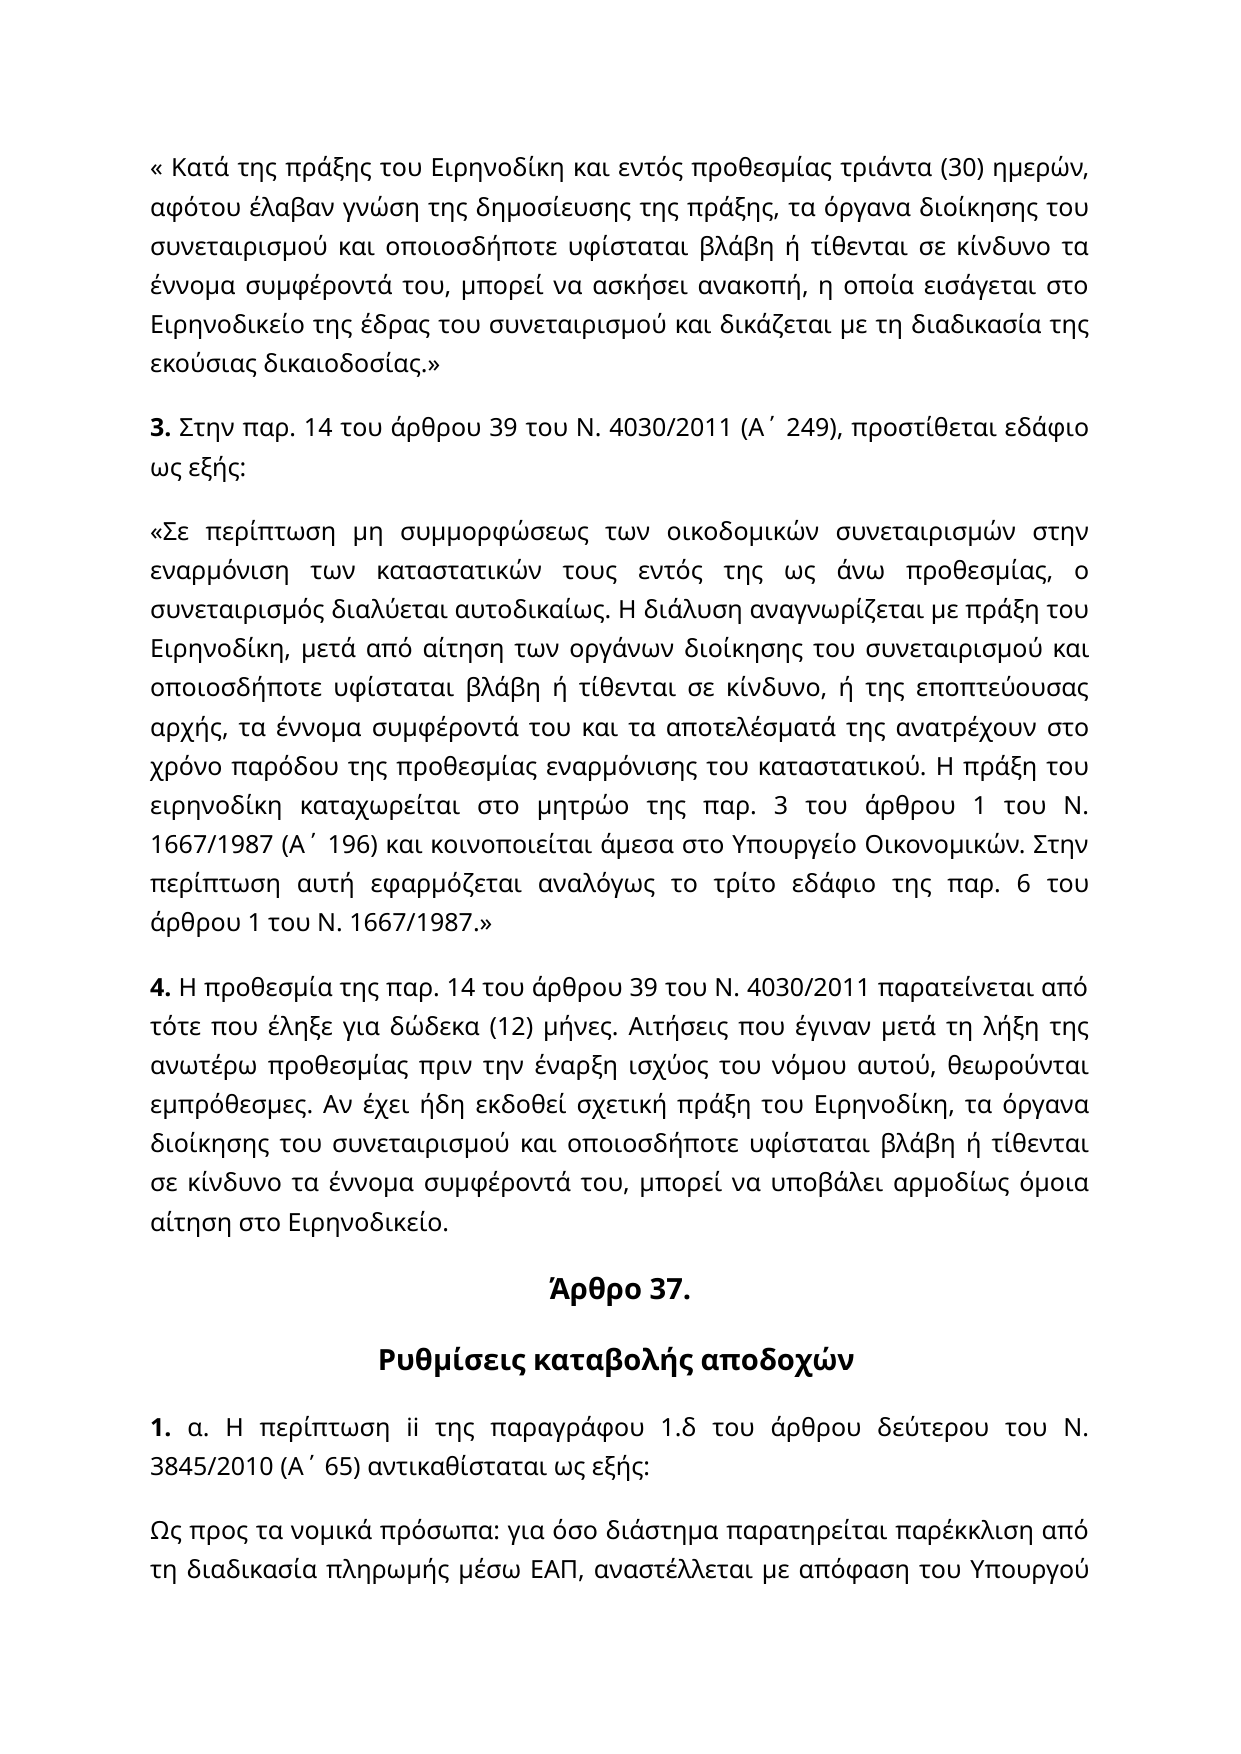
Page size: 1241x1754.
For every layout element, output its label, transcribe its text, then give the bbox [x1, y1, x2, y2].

subtitle Άρθρο 37. [150, 1268, 1090, 1308]
text «Σε περίπτωση μη συμμορφώσεως των οικοδομικών συνεταιρισμών στην εναρμόνιση των καταστατικών τους εντός της ως άνω προθεσμίας, ο συνεταιρισμός διαλύεται αυτοδικαίως. Η διάλυση αναγνωρίζεται με πράξη του Ειρηνοδίκη, μετά από αίτηση των οργάνων διοίκησης του συνεταιρισμού και οποιοσδήποτε υφίσταται βλάβη ή τίθενται σε κίνδυνο, ή της εποπτεύουσας αρχής, τα έννομα συμφέροντά του και τα αποτελέσματά της ανατρέχουν στο χρόνο παρόδου της προθεσμίας εναρμόνισης του καταστατικού. Η πράξη του ειρηνοδίκη καταχωρείται στο μητρώο της παρ. 3 του άρθρου 1 του Ν. 1667/1987 (Α΄ 196) και κοινοποιείται άμεσα στο Υπουργείο Οικονομικών. Στην περίπτωση αυτή εφαρμόζεται αναλόγως το τρίτο εδάφιο της παρ. 6 του άρθρου 1 του Ν. 1667/1987.» [150, 513, 1090, 939]
text 4. Η προθεσμία της παρ. 14 του άρθρου 39 του Ν. 4030/2011 παρατείνεται από τότε που έληξε για δώδεκα (12) μήνες. Αιτήσεις που έγιναν μετά τη λήξη της ανωτέρω προθεσμίας πριν την έναρξη ισχύος του νόμου αυτού, θεωρούνται εμπρόθεσμες. Αν έχει ήδη εκδοθεί σχετική πράξη του Ειρηνοδίκη, τα όργανα διοίκησης του συνεταιρισμού και οποιοσδήποτε υφίσταται βλάβη ή τίθενται σε κίνδυνο τα έννομα συμφέροντά του, μπορεί να υποβάλει αρμοδίως όμοια αίτηση στο Ειρηνοδικείο. [150, 969, 1090, 1238]
text « Κατά της πράξης του Ειρηνοδίκη και εντός προθεσμίας τριάντα (30) ημερών, αφότου έλαβαν γνώση της δημοσίευσης της πράξης, τα όργανα διοίκησης του συνεταιρισμού και οποιοσδήποτε υφίσταται βλάβη ή τίθενται σε κίνδυνο τα έννομα συμφέροντά του, μπορεί να ασκήσει ανακοπή, η οποία εισάγεται στο Ειρηνοδικείο της έδρας του συνεταιρισμού και δικάζεται με τη διαδικασία της εκούσιας δικαιοδοσίας.» [150, 150, 1090, 380]
text 1. α. Η περίπτωση ii της παραγράφου 1.δ του άρθρου δεύτερου του Ν. 3845/2010 (Α΄ 65) αντικαθίσταται ως εξής: [150, 1409, 1090, 1483]
text 3. Στην παρ. 14 του άρθρου 39 του Ν. 4030/2011 (Α΄ 249), προστίθεται εδάφιο ως εξής: [150, 410, 1090, 483]
text Ως προς τα νομικά πρόσωπα: για όσο διάστημα παρατηρείται παρέκκλιση από τη διαδικασία πληρωμής μέσω ΕΑΠ, αναστέλλεται με απόφαση του Υπουργού [150, 1513, 1090, 1586]
subtitle Ρυθμίσεις καταβολής αποδοχών [150, 1339, 1090, 1379]
